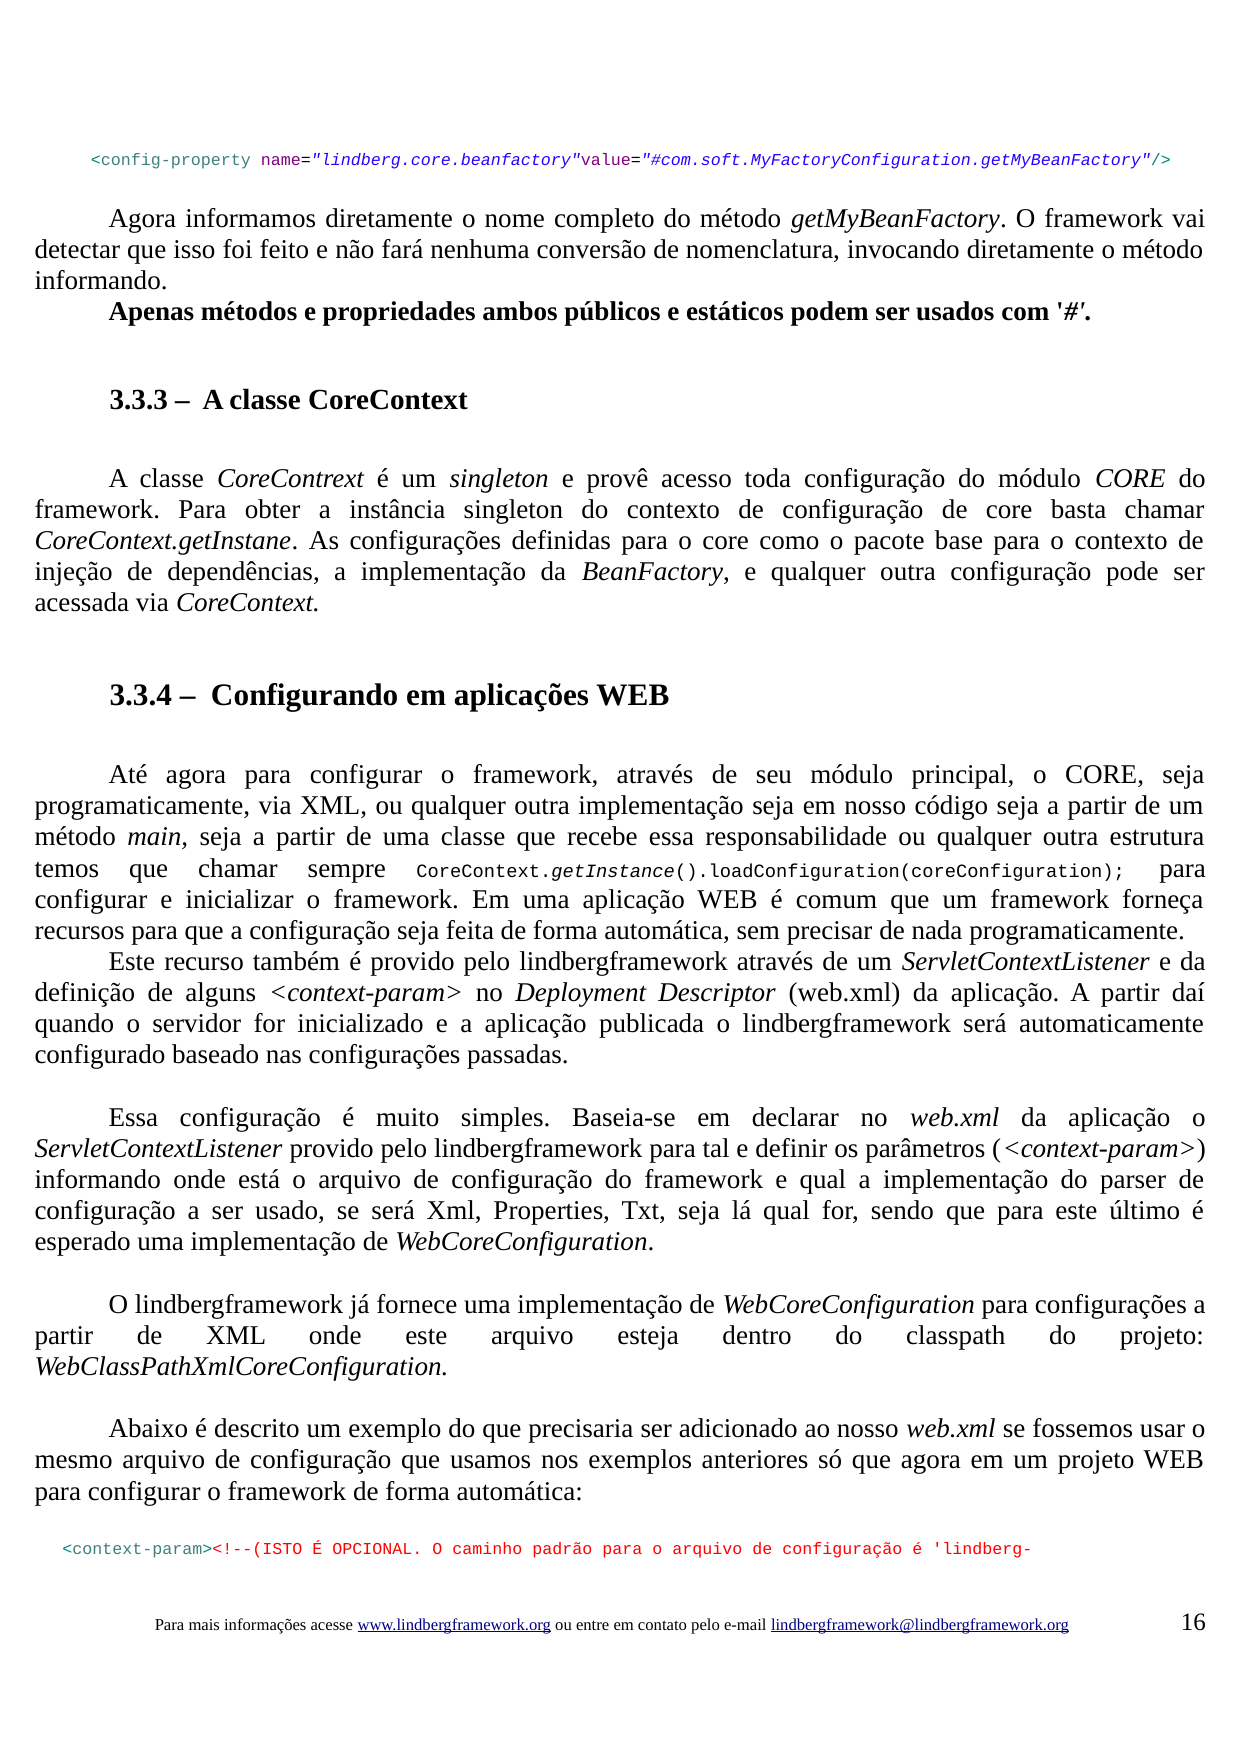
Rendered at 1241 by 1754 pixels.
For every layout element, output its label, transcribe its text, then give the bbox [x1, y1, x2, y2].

subtitle 3.3.4 – Configurando em aplicações WEB [108, 676, 1206, 712]
text Essa configuração é muito simples. Baseia-se em declarar no web.xml da aplicação o ServletContextListener provido pelo lindbergframework para tal e definir os parâmetros (<context-param>) informando onde está o arquivo de configuração do framework e qual a implementação do parser de configuração a ser usado, se será Xml, Properties, Txt, seja lá qual for, sendo que para este último é esperado uma implementação de WebCoreConfiguration. [34, 1101, 1206, 1257]
text O lindbergframework já fornece uma implementação de WebCoreConfiguration para configurações a partir de XML onde este arquivo esteja dentro do classpath do projeto: WebClassPathXmlCoreConfiguration. [34, 1288, 1206, 1381]
text Apenas métodos e propriedades ambos públicos e estáticos podem ser usados com '#'. [34, 295, 1206, 326]
text Este recurso também é provido pelo lindbergframework através de um ServletContextListener e da definição de alguns <context-param> no Deployment Descriptor (web.xml) da aplicação. A partir daí quando o servidor for inicializado e a aplicação publicada o lindbergframework será automaticamente configurado baseado nas configurações passadas. [34, 945, 1206, 1070]
text Agora informamos diretamente o nome completo do método getMyBeanFactory. O framework vai detectar que isso foi feito e não fará nenhuma conversão de nomenclatura, invocando diretamente o método informando. [34, 202, 1206, 295]
text Até agora para configurar o framework, através de seu módulo principal, o CORE, seja programaticamente, via XML, ou qualquer outra implementação seja em nosso código seja a partir de um método main, seja a partir de uma classe que recebe essa responsabilidade ou qualquer outra estrutura temos que chamar sempre CoreContext.getInstance().loadConfiguration(coreConfiguration); para configurar e inicializar o framework. Em uma aplicação WEB é comum que um framework forneça recursos para que a configuração seja feita de forma automática, sem precisar de nada programaticamente. [34, 758, 1206, 945]
text A classe CoreContrext é um singleton e provê acesso toda configuração do módulo CORE do framework. Para obter a instância singleton do contexto de configuração de core basta chamar CoreContext.getInstane. As configurações definidas para o core como o pacote base para o contexto de injeção de dependências, a implementação da BeanFactory, e qualquer outra configuração pode ser acessada via CoreContext. [34, 462, 1206, 618]
text <config-property name="lindberg.core.beanfactory"value="#com.soft.MyFactoryConfiguration.getMyBeanFactory"/> [34, 149, 1206, 171]
text <context-param><!--(ISTO É OPCIONAL. O caminho padrão para o arquivo de configuração é 'lindberg- [34, 1537, 1206, 1559]
subtitle 3.3.3 – A classe CoreContext [106, 382, 1206, 416]
text Abaixo é descrito um exemplo do que precisaria ser adicionado ao nosso web.xml se fossemos usar o mesmo arquivo de configuração que usamos nos exemplos anteriores só que agora em um projeto WEB para configurar o framework de forma automática: [34, 1412, 1206, 1506]
